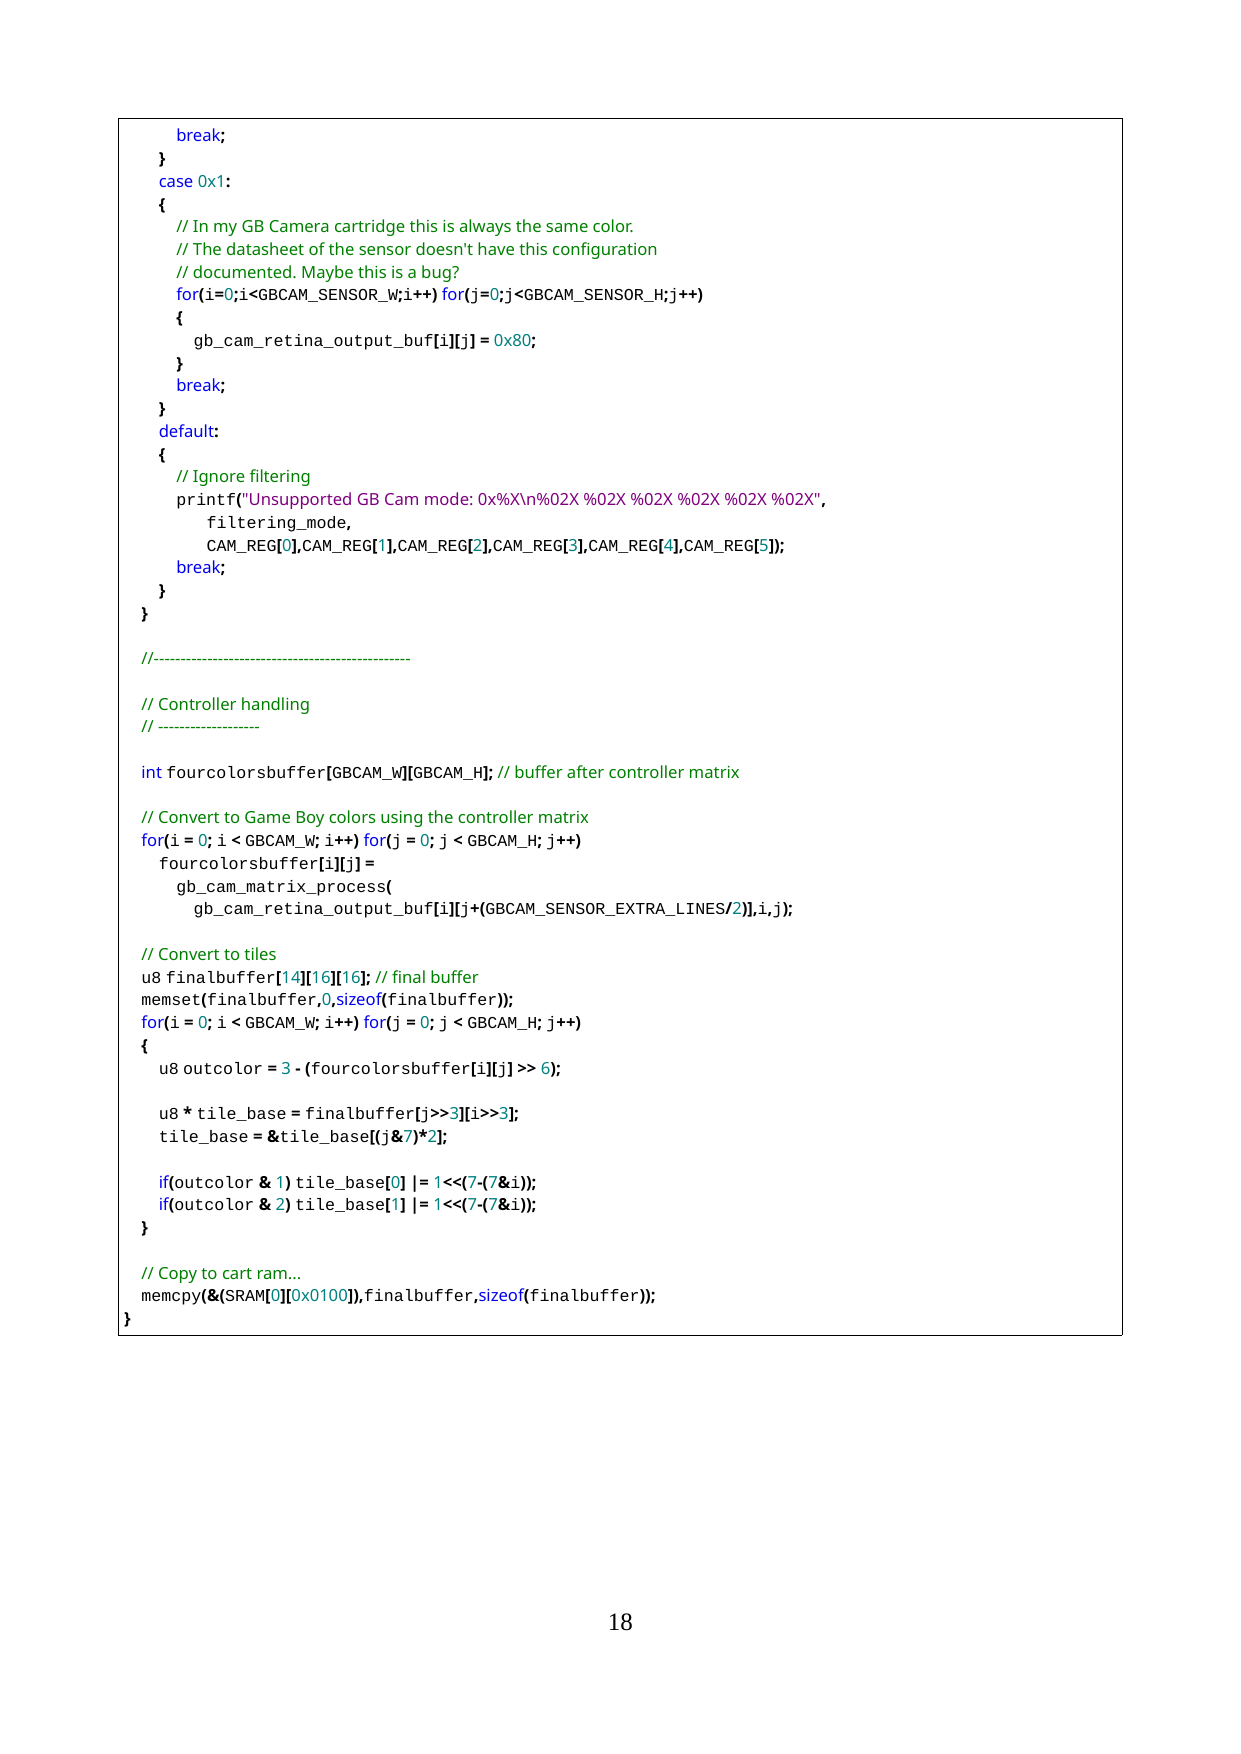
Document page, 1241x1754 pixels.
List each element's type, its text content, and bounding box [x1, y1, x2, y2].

table_header break; } case 0x1: { // In my GB Camera cartridge this is always the same color. // The datasheet of the sensor doesn't have this configuration // documented. Maybe this is a bug? for(i=0;i<GBCAM_SENSOR_W;i++) for(j=0;j<GBCAM_SENSOR_H;j++) { gb_cam_retina_output_buf[i][j] = 0x80; } break; } default: { // Ignore filtering printf("Unsupported GB Cam mode: 0x%X\n%02X %02X %02X %02X %02X %02X", filtering_mode, CAM_REG[0],CAM_REG[1],CAM_REG[2],CAM_REG[3],CAM_REG[4],CAM_REG[5]); break; } } //------------------------------------------------ // Controller handling // ------------------- int fourcolorsbuffer[GBCAM_W][GBCAM_H]; // buffer after controller matrix // Convert to Game Boy colors using the controller matrix for(i = 0; i < GBCAM_W; i++) for(j = 0; j < GBCAM_H; j++) fourcolorsbuffer[i][j] = gb_cam_matrix_process( gb_cam_retina_output_buf[i][j+(GBCAM_SENSOR_EXTRA_LINES/2)],i,j); // Convert to tiles u8 finalbuffer[14][16][16]; // final buffer memset(finalbuffer,0,sizeof(finalbuffer)); for(i = 0; i < GBCAM_W; i++) for(j = 0; j < GBCAM_H; j++) { u8 outcolor = 3 - (fourcolorsbuffer[i][j] >> 6); u8 * tile_base = finalbuffer[j>>3][i>>3]; tile_base = &tile_base[(j&7)*2]; if(outcolor & 1) tile_base[0] |= 1<<(7-(7&i)); if(outcolor & 2) tile_base[1] |= 1<<(7-(7&i)); } // Copy to cart ram... memcpy(&(SRAM[0][0x0100]),finalbuffer,sizeof(finalbuffer)); } [119, 119, 1122, 1335]
